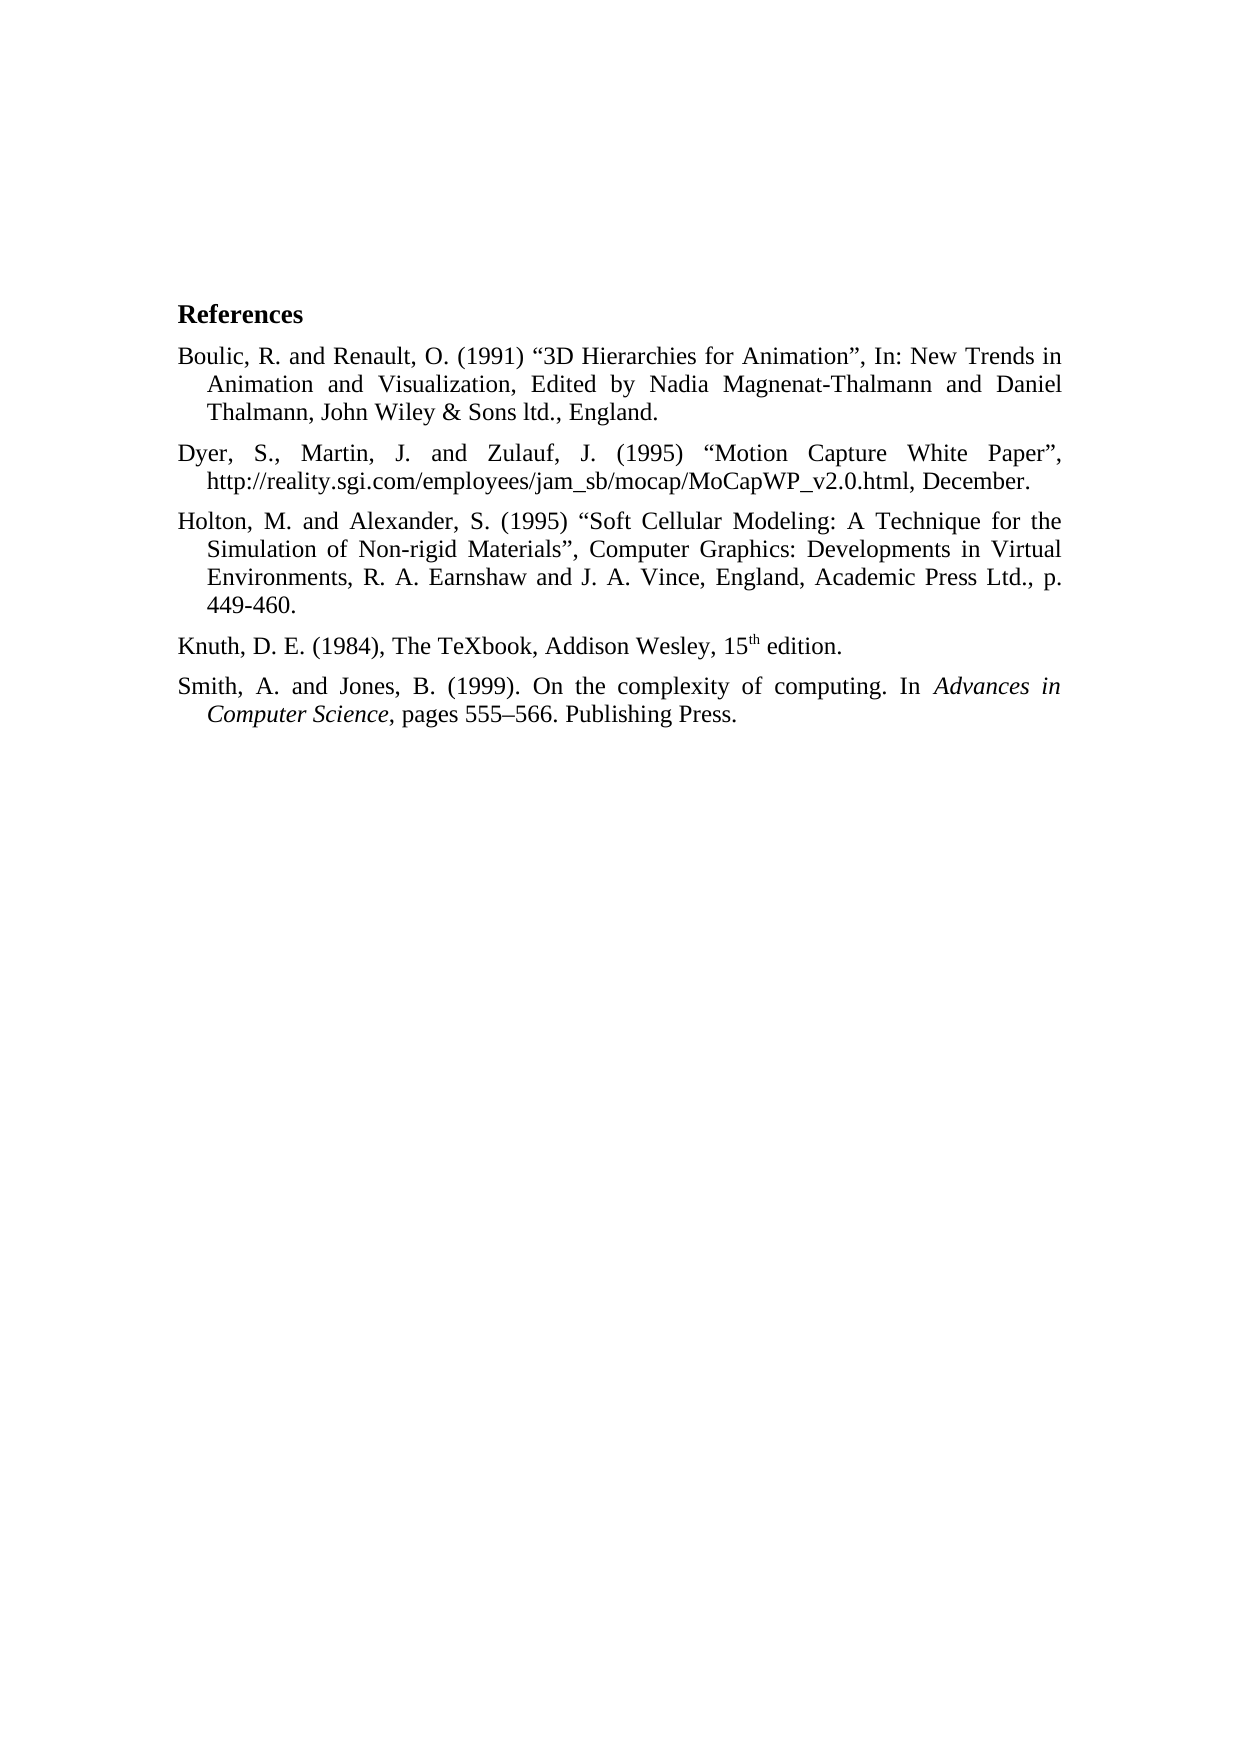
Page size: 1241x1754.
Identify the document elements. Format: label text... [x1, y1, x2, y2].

text Knuth, D. E. (1984), The TeXbook, Addison Wesley, 15th edition. [177, 632, 1063, 660]
text Smith, A. and Jones, B. (1999). On the complexity of computing. In Advances in Computer Science, pages 555–566. Publishing Press. [177, 672, 1063, 728]
text Dyer, S., Martin, J. and Zulauf, J. (1995) “Motion Capture White Paper”, http://reality.sgi.com/employees/jam_sb/mocap/MoCapWP_v2.0.html, December. [177, 439, 1063, 495]
text References [177, 300, 1063, 330]
text Boulic, R. and Renault, O. (1991) “3D Hierarchies for Animation”, In: New Trends in Animation and Visualization, Edited by Nadia Magnenat-Thalmann and Daniel Thalmann, John Wiley & Sons ltd., England. [177, 342, 1063, 426]
text Holton, M. and Alexander, S. (1995) “Soft Cellular Modeling: A Technique for the Simulation of Non-rigid Materials”, Computer Graphics: Developments in Virtual Environments, R. A. Earnshaw and J. A. Vince, England, Academic Press Ltd., p. 449-460. [177, 507, 1063, 619]
